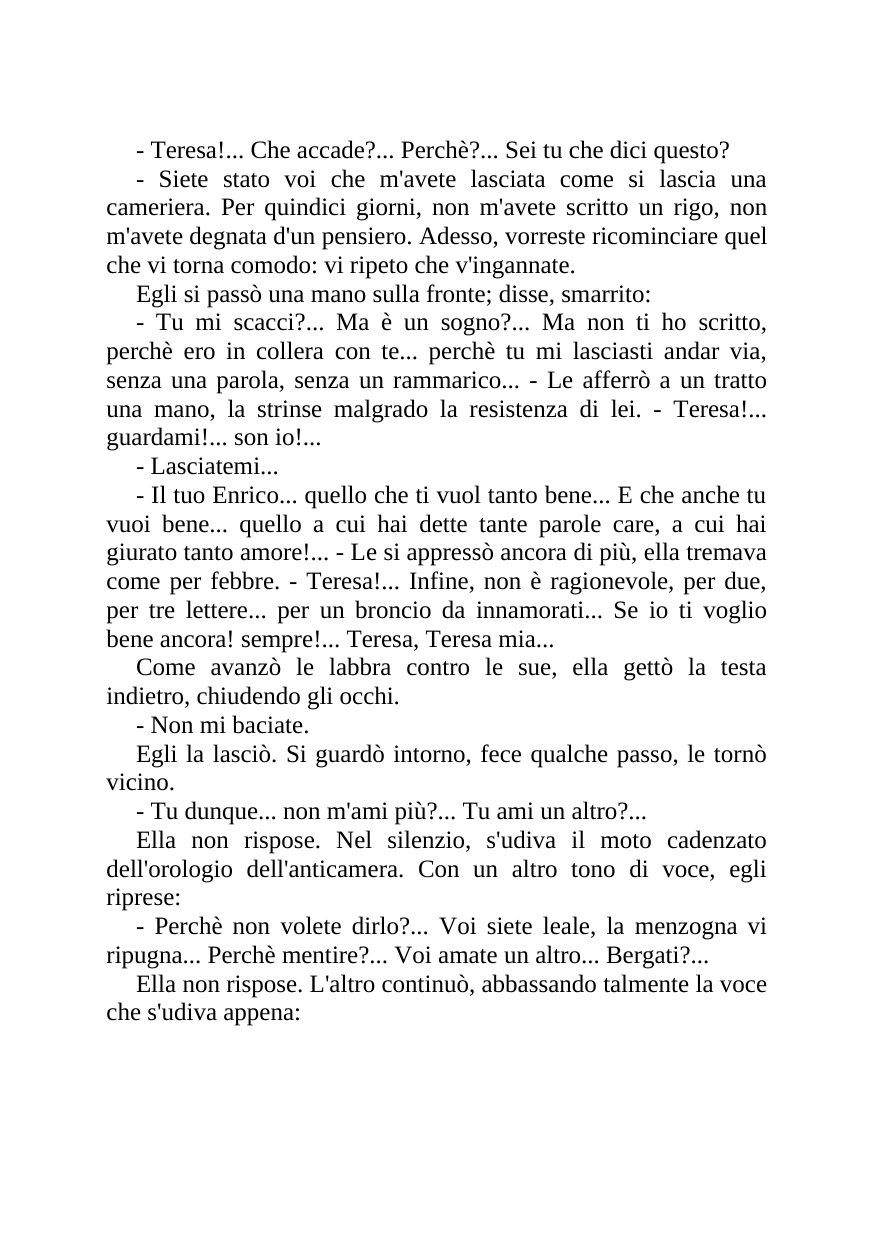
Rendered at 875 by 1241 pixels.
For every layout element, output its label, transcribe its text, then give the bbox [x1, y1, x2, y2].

text - Il tuo Enrico... quello che ti vuol tanto bene... E che anche tu vuoi bene... quello a cui hai dette tante parole care, a cui hai giurato tanto amore!... - Le si appressò ancora di più, ella tremava come per febbre. - Teresa!... Infine, non è ragionevole, per due, per tre lettere... per un broncio da innamorati... Se io ti voglio bene ancora! sempre!... Teresa, Teresa mia... [106, 480, 768, 652]
text - Siete stato voi che m'avete lasciata come si lascia una cameriera. Per quindici giorni, non m'avete scritto un rigo, non m'avete degnata d'un pensiero. Adesso, vorreste ricominciare quel che vi torna comodo: vi ripeto che v'ingannate. [106, 164, 768, 279]
text Egli la lasciò. Si guardò intorno, fece qualche passo, le tornò vicino. [106, 739, 768, 796]
text - Perchè non volete dirlo?... Voi siete leale, la menzogna vi ripugna... Perchè mentire?... Voi amate un altro... Bergati?... [106, 911, 768, 969]
text Ella non rispose. Nel silenzio, s'udiva il moto cadenzato dell'orologio dell'anticamera. Con un altro tono di voce, egli riprese: [106, 825, 768, 911]
text Ella non rispose. L'altro continuò, abbassando talmente la voce che s'udiva appena: [106, 969, 768, 1026]
text - Tu dunque... non m'ami più?... Tu ami un altro?... [106, 796, 768, 825]
text - Lasciatemi... [106, 451, 768, 480]
text Come avanzò le labbra contro le sue, ella gettò la testa indietro, chiudendo gli occhi. [106, 652, 768, 710]
text - Tu mi scacci?... Ma è un sogno?... Ma non ti ho scritto, perchè ero in collera con te... perchè tu mi lasciasti andar via, senza una parola, senza un rammarico... - Le afferrò a un tratto una mano, la strinse malgrado la resistenza di lei. - Teresa!... guardami!... son io!... [106, 307, 768, 451]
text Egli si passò una mano sulla fronte; disse, smarrito: [106, 279, 768, 307]
text - Non mi baciate. [106, 710, 768, 739]
text - Teresa!... Che accade?... Perchè?... Sei tu che dici questo? [106, 135, 768, 164]
